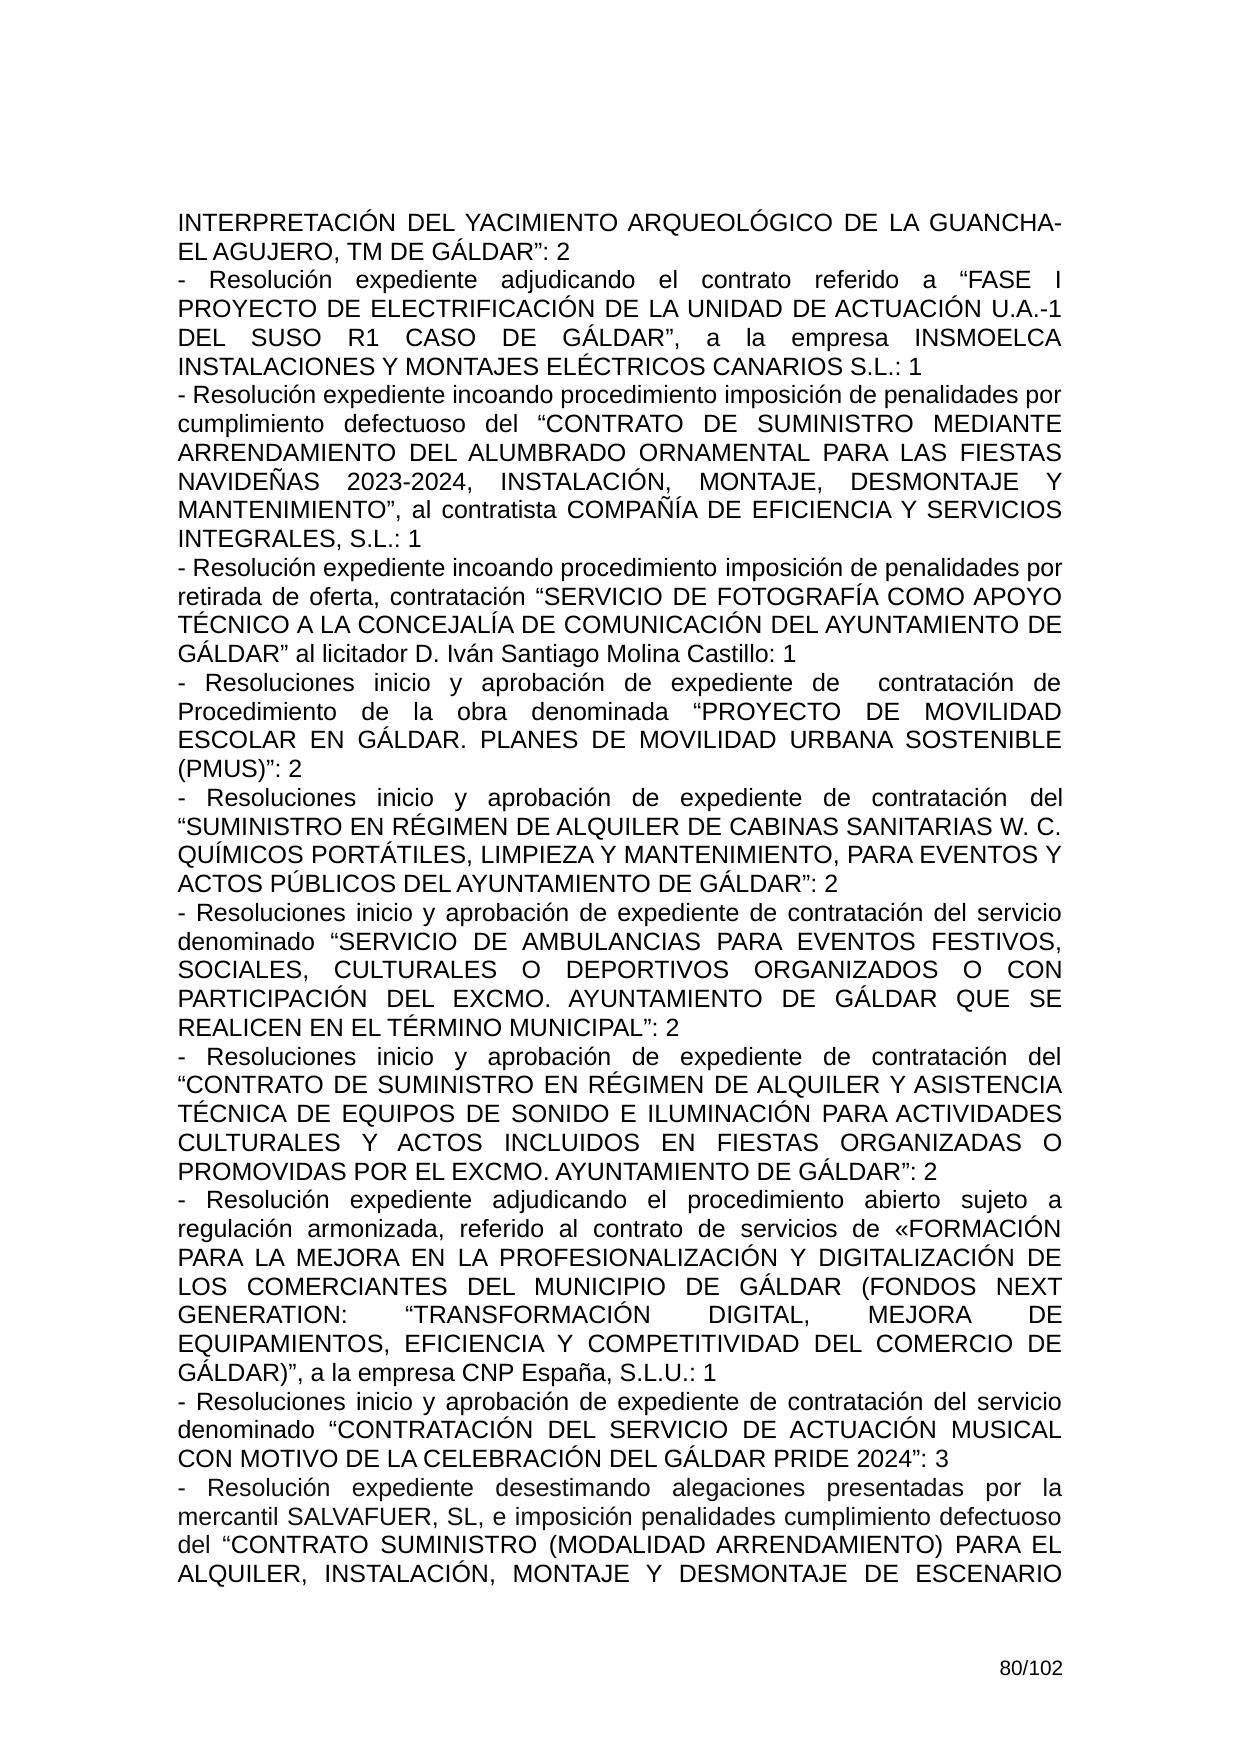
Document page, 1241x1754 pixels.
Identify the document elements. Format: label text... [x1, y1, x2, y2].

text - Resoluciones inicio y aprobación de expediente de contratación del “SUMINISTRO EN RÉGIMEN DE ALQUILER DE CABINAS SANITARIAS W. C. QUÍMICOS PORTÁTILES, LIMPIEZA Y MANTENIMIENTO, PARA EVENTOS Y ACTOS PÚBLICOS DEL AYUNTAMIENTO DE GÁLDAR”: 2 [177, 783, 1063, 898]
text - Resolución expediente adjudicando el contrato referido a “FASE I PROYECTO DE ELECTRIFICACIÓN DE LA UNIDAD DE ACTUACIÓN U.A.-1 DEL SUSO R1 CASO DE GÁLDAR”, a la empresa INSMOELCA INSTALACIONES Y MONTAJES ELÉCTRICOS CANARIOS S.L.: 1 [177, 265, 1063, 380]
text - Resoluciones inicio y aprobación de expediente de contratación del servicio denominado “CONTRATACIÓN DEL SERVICIO DE ACTUACIÓN MUSICAL CON MOTIVO DE LA CELEBRACIÓN DEL GÁLDAR PRIDE 2024”: 3 [177, 1387, 1063, 1473]
text - Resoluciones inicio y aprobación de expediente de contratación del “CONTRATO DE SUMINISTRO EN RÉGIMEN DE ALQUILER Y ASISTENCIA TÉCNICA DE EQUIPOS DE SONIDO E ILUMINACIÓN PARA ACTIVIDADES CULTURALES Y ACTOS INCLUIDOS EN FIESTAS ORGANIZADAS O PROMOVIDAS POR EL EXCMO. AYUNTAMIENTO DE GÁLDAR”: 2 [177, 1042, 1063, 1185]
text - Resolución expediente incoando procedimiento imposición de penalidades por retirada de oferta, contratación “SERVICIO DE FOTOGRAFÍA COMO APOYO TÉCNICO A LA CONCEJALÍA DE COMUNICACIÓN DEL AYUNTAMIENTO DE GÁLDAR” al licitador D. Iván Santiago Molina Castillo: 1 [177, 553, 1063, 668]
text INTERPRETACIÓN DEL YACIMIENTO ARQUEOLÓGICO DE LA GUANCHA-EL AGUJERO, TM DE GÁLDAR”: 2 [177, 208, 1063, 265]
text - Resolución expediente adjudicando el procedimiento abierto sujeto a regulación armonizada, referido al contrato de servicios de «FORMACIÓN PARA LA MEJORA EN LA PROFESIONALIZACIÓN Y DIGITALIZACIÓN DE LOS COMERCIANTES DEL MUNICIPIO DE GÁLDAR (FONDOS NEXT GENERATION: “TRANSFORMACIÓN DIGITAL, MEJORA DE EQUIPAMIENTOS, EFICIENCIA Y COMPETITIVIDAD DEL COMERCIO DE GÁLDAR)”, a la empresa CNP España, S.L.U.: 1 [177, 1185, 1063, 1387]
text - Resolución expediente desestimando alegaciones presentadas por la mercantil SALVAFUER, SL, e imposición penalidades cumplimiento defectuoso del “CONTRATO SUMINISTRO (MODALIDAD ARRENDAMIENTO) PARA EL ALQUILER, INSTALACIÓN, MONTAJE Y DESMONTAJE DE ESCENARIO [177, 1473, 1063, 1588]
text - Resolución expediente incoando procedimiento imposición de penalidades por cumplimiento defectuoso del “CONTRATO DE SUMINISTRO MEDIANTE ARRENDAMIENTO DEL ALUMBRADO ORNAMENTAL PARA LAS FIESTAS NAVIDEÑAS 2023-2024, INSTALACIÓN, MONTAJE, DESMONTAJE Y MANTENIMIENTO”, al contratista COMPAÑÍA DE EFICIENCIA Y SERVICIOS INTEGRALES, S.L.: 1 [177, 380, 1063, 553]
text - Resoluciones inicio y aprobación de expediente de contratación de Procedimiento de la obra denominada “PROYECTO DE MOVILIDAD ESCOLAR EN GÁLDAR. PLANES DE MOVILIDAD URBANA SOSTENIBLE (PMUS)”: 2 [177, 668, 1063, 783]
text - Resoluciones inicio y aprobación de expediente de contratación del servicio denominado “SERVICIO DE AMBULANCIAS PARA EVENTOS FESTIVOS, SOCIALES, CULTURALES O DEPORTIVOS ORGANIZADOS O CON PARTICIPACIÓN DEL EXCMO. AYUNTAMIENTO DE GÁLDAR QUE SE REALICEN EN EL TÉRMINO MUNICIPAL”: 2 [177, 898, 1063, 1042]
